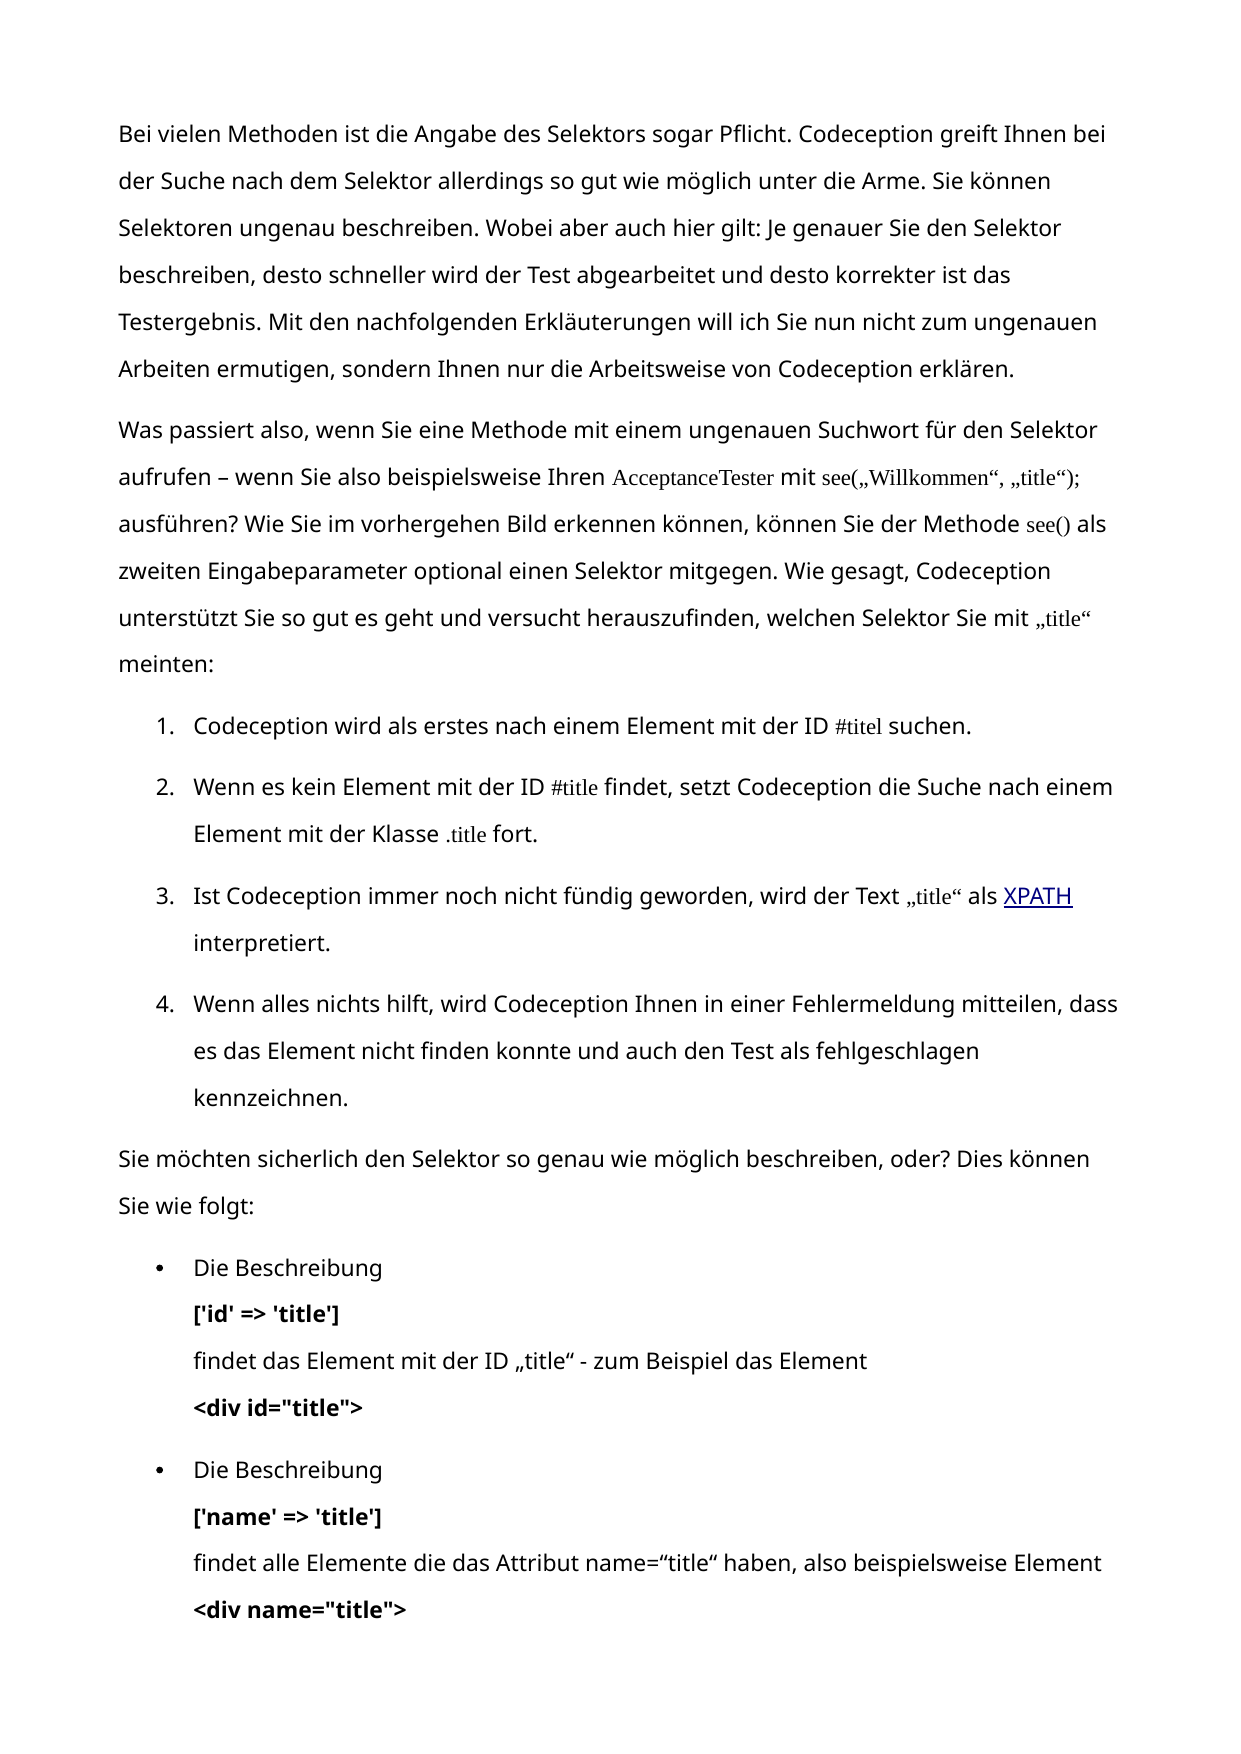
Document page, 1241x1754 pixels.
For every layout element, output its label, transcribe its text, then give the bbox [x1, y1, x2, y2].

list Ist Codeception immer noch nicht fündig geworden, wird der Text „title“ als XPATH interpretiert. [156, 879, 1122, 958]
list Die Beschreibung ['name' => 'title'] findet alle Elemente die das Attribut name=“title“ haben, also beispielsweise Element <div name="title"> [156, 1453, 1122, 1625]
text Was passiert also, wenn Sie eine Methode mit einem ungenauen Suchwort für den Selektor aufrufen – wenn Sie also beispielsweise Ihren AcceptanceTester mit see(„Willkommen“, „title“); ausführen? Wie Sie im vorhergehen Bild erkennen können, können Sie der Methode see() als zweiten Eingabeparameter optional einen Selektor mitgegen. Wie gesagt, Codeception unterstützt Sie so gut es geht und versucht herauszufinden, welchen Selektor Sie mit „title“ meinten: [118, 414, 1122, 679]
list Wenn alles nichts hilft, wird Codeception Ihnen in einer Fehlermeldung mitteilen, dass es das Element nicht finden konnte und auch den Test als fehlgeschlagen kennzeichnen. [156, 988, 1122, 1113]
text Sie möchten sicherlich den Selektor so genau wie möglich beschreiben, oder? Dies können Sie wie folgt: [118, 1143, 1122, 1221]
list Codeception wird als erstes nach einem Element mit der ID #titel suchen. [156, 710, 1122, 741]
list Die Beschreibung ['id' => 'title'] findet das Element mit der ID „title“ - zum Beispiel das Element <div id="title"> [156, 1251, 1122, 1423]
list Wenn es kein Element mit der ID #title findet, setzt Codeception die Suche nach einem Element mit der Klasse .title fort. [156, 771, 1122, 849]
text Bei vielen Methoden ist die Angabe des Selektors sogar Pflicht. Codeception greift Ihnen bei der Suche nach dem Selektor allerdings so gut wie möglich unter die Arme. Sie können Selektoren ungenau beschreiben. Wobei aber auch hier gilt: Je genauer Sie den Selektor beschreiben, desto schneller wird der Test abgearbeitet und desto korrekter ist das Testergebnis. Mit den nachfolgenden Erkläuterungen will ich Sie nun nicht zum ungenauen Arbeiten ermutigen, sondern Ihnen nur die Arbeitsweise von Codeception erklären. [118, 118, 1122, 384]
